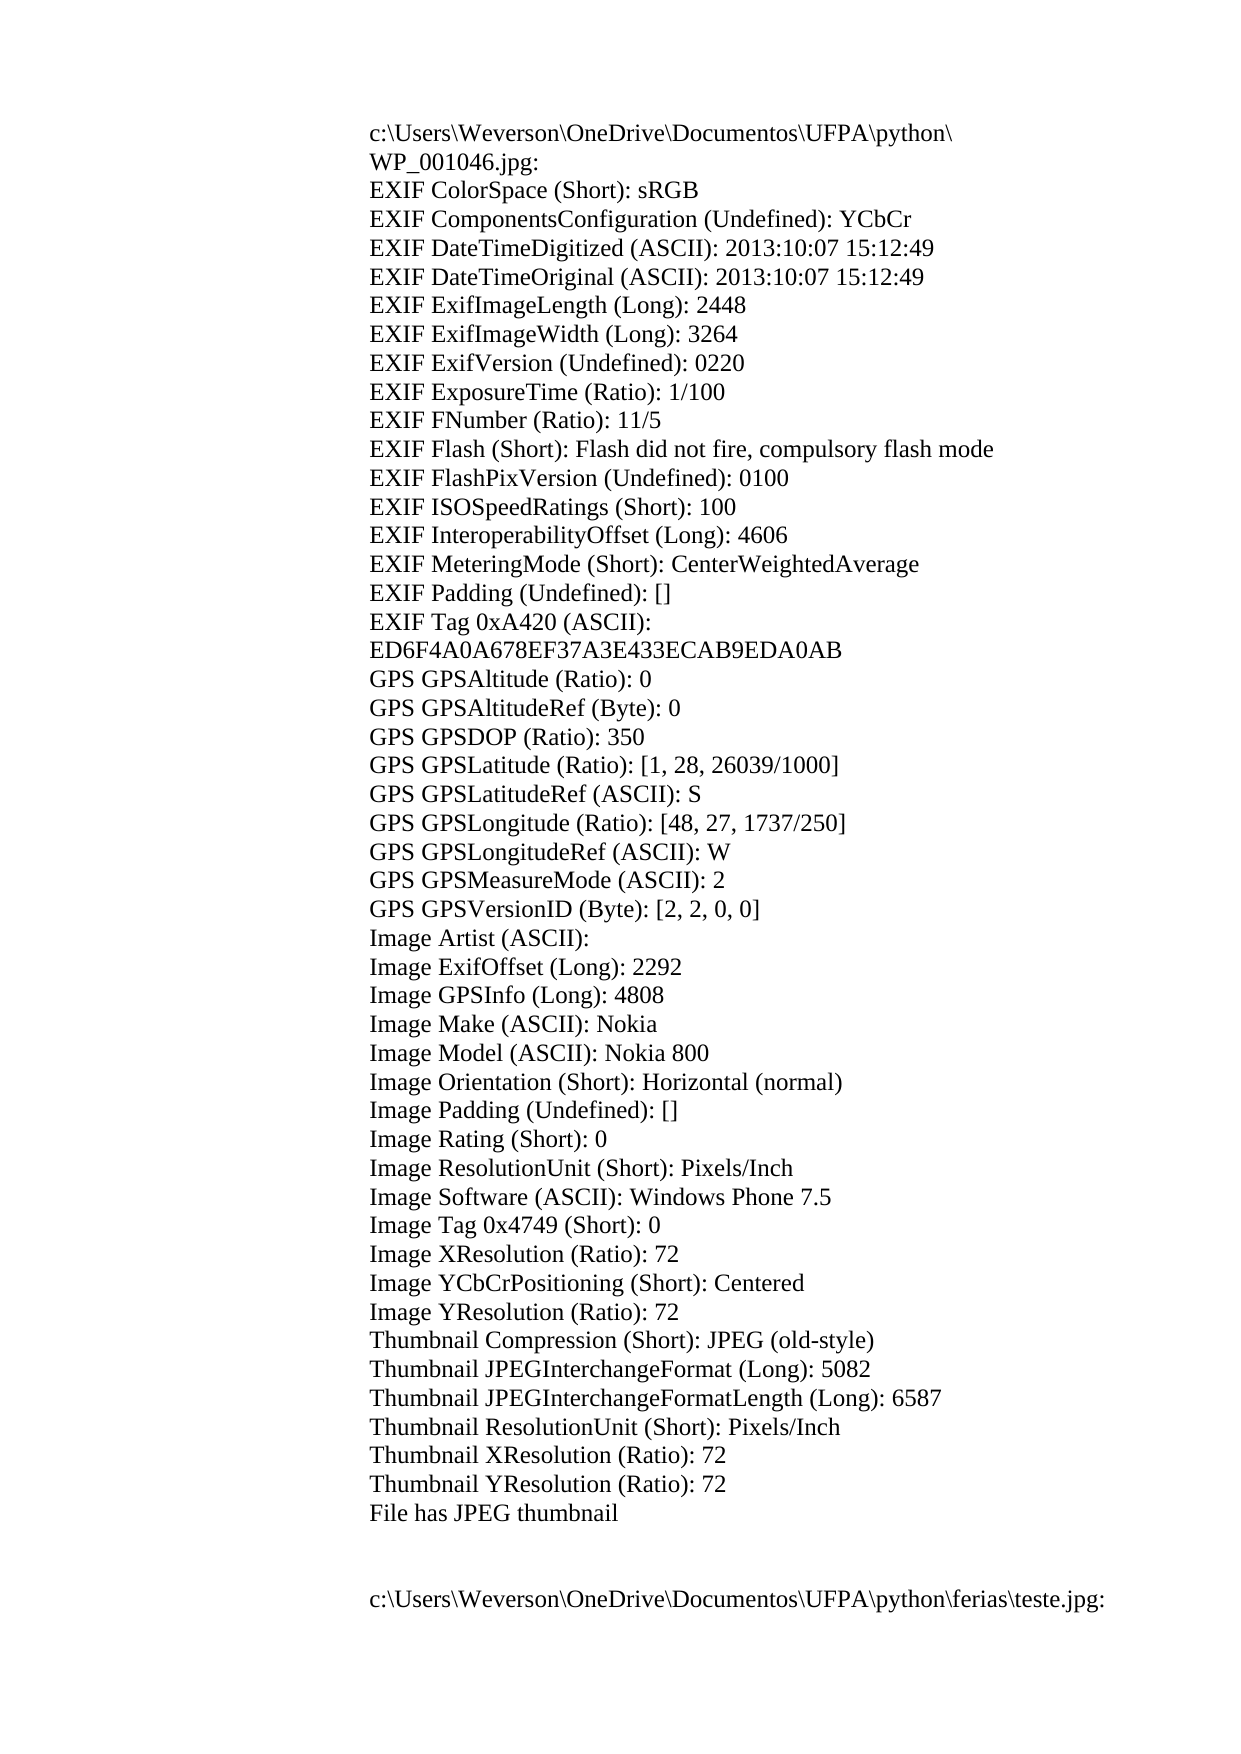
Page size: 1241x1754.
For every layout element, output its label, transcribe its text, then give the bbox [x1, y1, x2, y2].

table_cell [118, 1584, 369, 1613]
table_cell c:\Users\Weverson\OneDrive\Documentos\UFPA\python\WP_001046.jpg: EXIF ColorSpace (Short): sRGB EXIF ComponentsConfiguration (Undefined): YCbCr EXIF DateTimeDigitized (ASCII): 2013:10:07 15:12:49 EXIF DateTimeOriginal (ASCII): 2013:10:07 15:12:49 EXIF ExifImageLength (Long): 2448 EXIF ExifImageWidth (Long): 3264 EXIF ExifVersion (Undefined): 0220 EXIF ExposureTime (Ratio): 1/100 EXIF FNumber (Ratio): 11/5 EXIF Flash (Short): Flash did not fire, compulsory flash mode EXIF FlashPixVersion (Undefined): 0100 EXIF ISOSpeedRatings (Short): 100 EXIF InteroperabilityOffset (Long): 4606 EXIF MeteringMode (Short): CenterWeightedAverage EXIF Padding (Undefined): [] EXIF Tag 0xA420 (ASCII): ED6F4A0A678EF37A3E433ECAB9EDA0AB GPS GPSAltitude (Ratio): 0 GPS GPSAltitudeRef (Byte): 0 GPS GPSDOP (Ratio): 350 GPS GPSLatitude (Ratio): [1, 28, 26039/1000] GPS GPSLatitudeRef (ASCII): S GPS GPSLongitude (Ratio): [48, 27, 1737/250] GPS GPSLongitudeRef (ASCII): W GPS GPSMeasureMode (ASCII): 2 GPS GPSVersionID (Byte): [2, 2, 0, 0] Image Artist (ASCII): Image ExifOffset (Long): 2292 Image GPSInfo (Long): 4808 Image Make (ASCII): Nokia Image Model (ASCII): Nokia 800 Image Orientation (Short): Horizontal (normal) Image Padding (Undefined): [] Image Rating (Short): 0 Image ResolutionUnit (Short): Pixels/Inch Image Software (ASCII): Windows Phone 7.5 Image Tag 0x4749 (Short): 0 Image XResolution (Ratio): 72 Image YCbCrPositioning (Short): Centered Image YResolution (Ratio): 72 Thumbnail Compression (Short): JPEG (old-style) Thumbnail JPEGInterchangeFormat (Long): 5082 Thumbnail JPEGInterchangeFormatLength (Long): 6587 Thumbnail ResolutionUnit (Short): Pixels/Inch Thumbnail XResolution (Ratio): 72 Thumbnail YResolution (Ratio): 72 File has JPEG thumbnail [369, 118, 1122, 1584]
table_cell c:\Users\Weverson\OneDrive\Documentos\UFPA\python\ferias\teste.jpg: [369, 1584, 1122, 1613]
table_cell [118, 118, 369, 1584]
